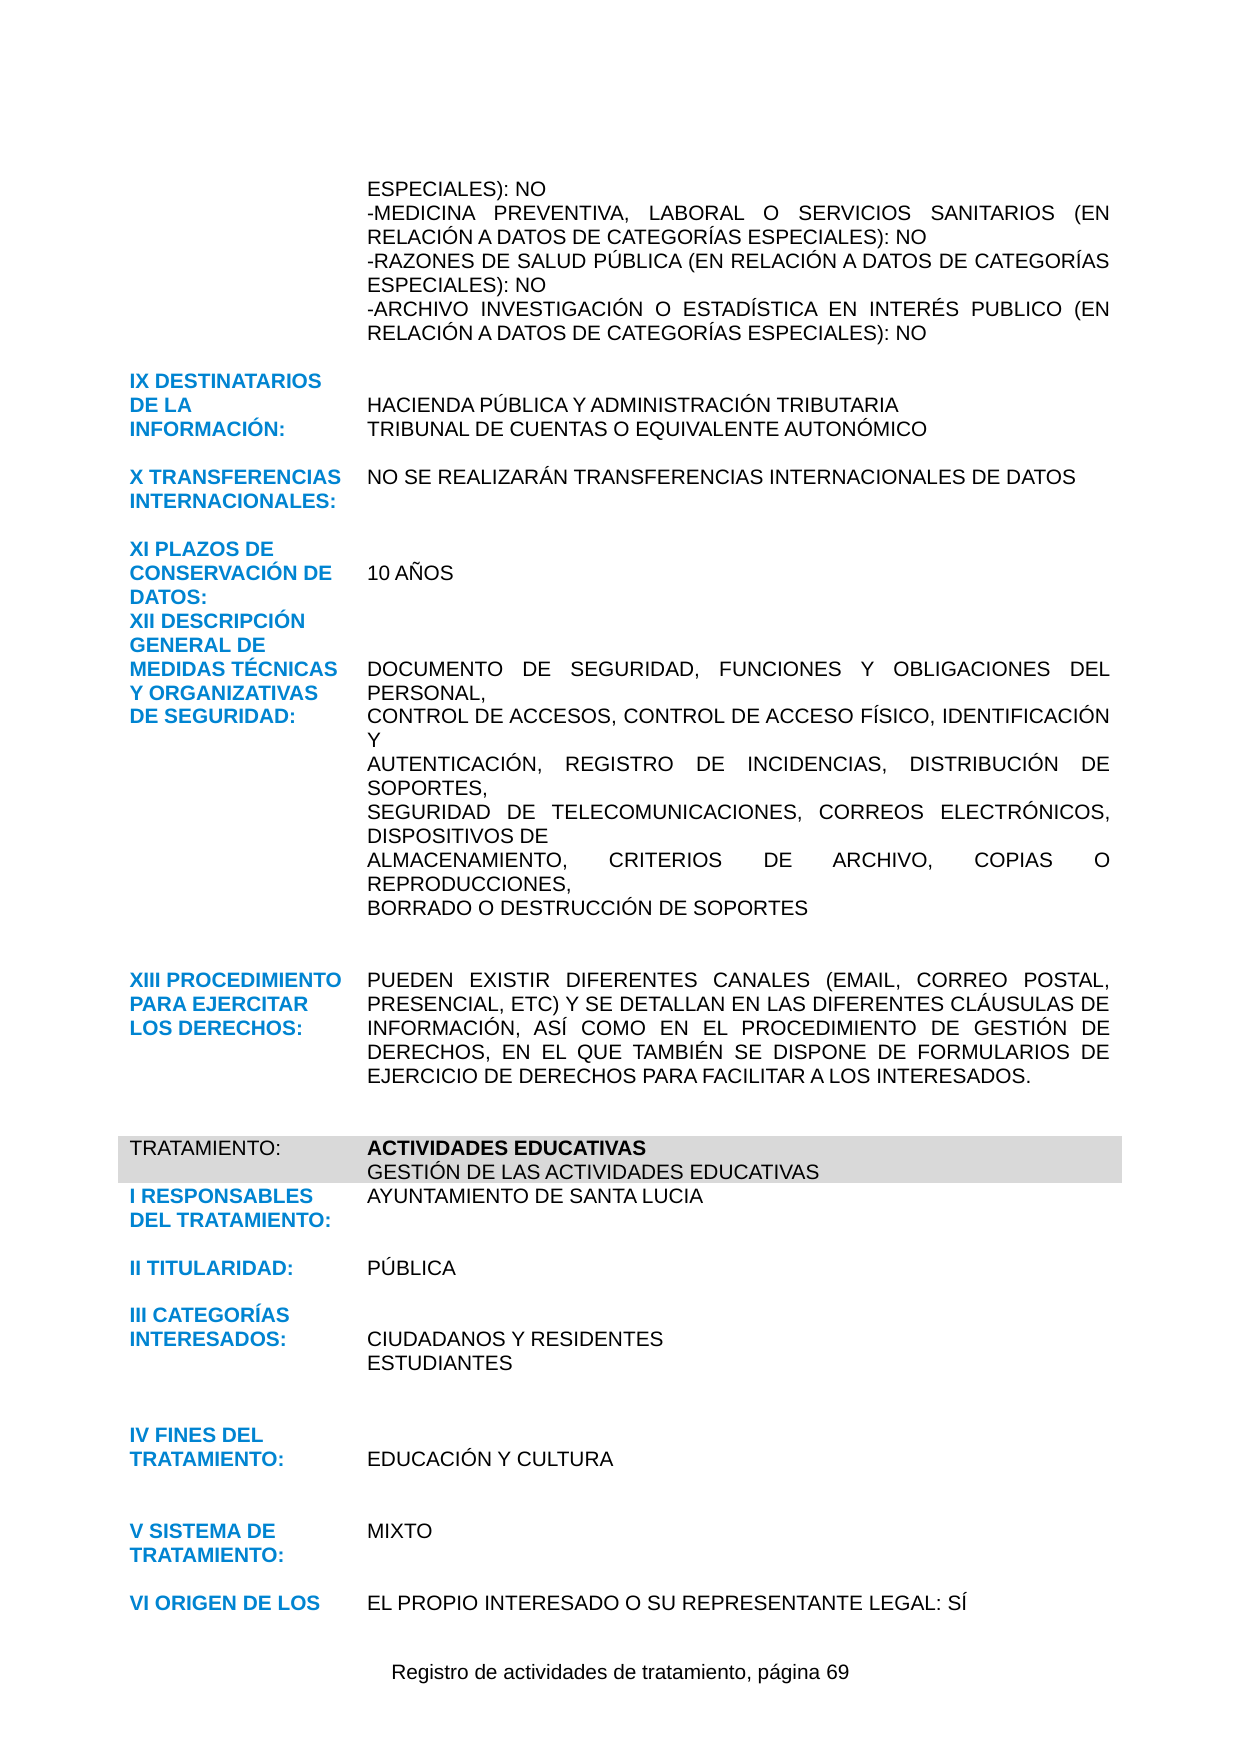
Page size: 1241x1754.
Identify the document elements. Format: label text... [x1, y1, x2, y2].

table_cell EDUCACIÓN Y CULTURA [356, 1423, 1122, 1519]
table_cell X TRANSFERENCIAS INTERNACIONALES: [118, 465, 356, 537]
table_cell VI ORIGEN DE LOS [118, 1591, 356, 1615]
table_cell EL PROPIO INTERESADO O SU REPRESENTANTE LEGAL: SÍ [356, 1591, 1122, 1615]
table_cell CIUDADANOS Y RESIDENTES ESTUDIANTES [356, 1303, 1122, 1423]
table_cell III CATEGORÍAS INTERESADOS: [118, 1303, 356, 1423]
table_cell PÚBLICA [356, 1255, 1122, 1303]
table_cell 10 AÑOS [356, 537, 1122, 608]
table_header ACTIVIDADES EDUCATIVAS GESTIÓN DE LAS ACTIVIDADES EDUCATIVAS [356, 1136, 1122, 1183]
table_cell II TITULARIDAD: [118, 1255, 356, 1303]
table_cell PUEDEN EXISTIR DIFERENTES CANALES (EMAIL, CORREO POSTAL, PRESENCIAL, ETC) Y SE DETALLAN EN LAS DIFERENTES CLÁUSULAS DE INFORMACIÓN, ASÍ COMO EN EL PROCEDIMIENTO DE GESTIÓN DE DERECHOS, EN EL QUE TAMBIÉN SE DISPONE DE FORMULARIOS DE EJERCICIO DE DERECHOS PARA FACILITAR A LOS INTERESADOS. [356, 968, 1122, 1112]
table_cell XI PLAZOS DE CONSERVACIÓN DE DATOS: [118, 537, 356, 608]
table_cell V SISTEMA DE TRATAMIENTO: [118, 1519, 356, 1591]
table_cell DOCUMENTO DE SEGURIDAD, FUNCIONES Y OBLIGACIONES DEL PERSONAL, CONTROL DE ACCESOS, CONTROL DE ACCESO FÍSICO, IDENTIFICACIÓN Y AUTENTICACIÓN, REGISTRO DE INCIDENCIAS, DISTRIBUCIÓN DE SOPORTES, SEGURIDAD DE TELECOMUNICACIONES, CORREOS ELECTRÓNICOS, DISPOSITIVOS DE ALMACENAMIENTO, CRITERIOS DE ARCHIVO, COPIAS O REPRODUCCIONES, BORRADO O DESTRUCCIÓN DE SOPORTES [356, 609, 1122, 968]
table_cell NO SE REALIZARÁN TRANSFERENCIAS INTERNACIONALES DE DATOS [356, 465, 1122, 537]
table_cell AYUNTAMIENTO DE SANTA LUCIA [356, 1184, 1122, 1255]
table_cell HACIENDA PÚBLICA Y ADMINISTRACIÓN TRIBUTARIA TRIBUNAL DE CUENTAS O EQUIVALENTE AUTONÓMICO [356, 369, 1122, 465]
table_cell ESPECIALES): NO -MEDICINA PREVENTIVA, LABORAL O SERVICIOS SANITARIOS (EN RELACIÓN A DATOS DE CATEGORÍAS ESPECIALES): NO -RAZONES DE SALUD PÚBLICA (EN RELACIÓN A DATOS DE CATEGORÍAS ESPECIALES): NO -ARCHIVO INVESTIGACIÓN O ESTADÍSTICA EN INTERÉS PUBLICO (EN RELACIÓN A DATOS DE CATEGORÍAS ESPECIALES): NO [356, 177, 1122, 369]
table_cell [118, 177, 356, 369]
table_cell IV FINES DEL TRATAMIENTO: [118, 1423, 356, 1519]
table_cell XII DESCRIPCIÓN GENERAL DE MEDIDAS TÉCNICAS Y ORGANIZATIVAS DE SEGURIDAD: [118, 609, 356, 968]
table_cell IX DESTINATARIOS DE LA INFORMACIÓN: [118, 369, 356, 465]
table_cell MIXTO [356, 1519, 1122, 1591]
table_header TRATAMIENTO: [118, 1136, 356, 1183]
table_cell XIII PROCEDIMIENTO PARA EJERCITAR LOS DERECHOS: [118, 968, 356, 1112]
table_cell I RESPONSABLES DEL TRATAMIENTO: [118, 1184, 356, 1255]
